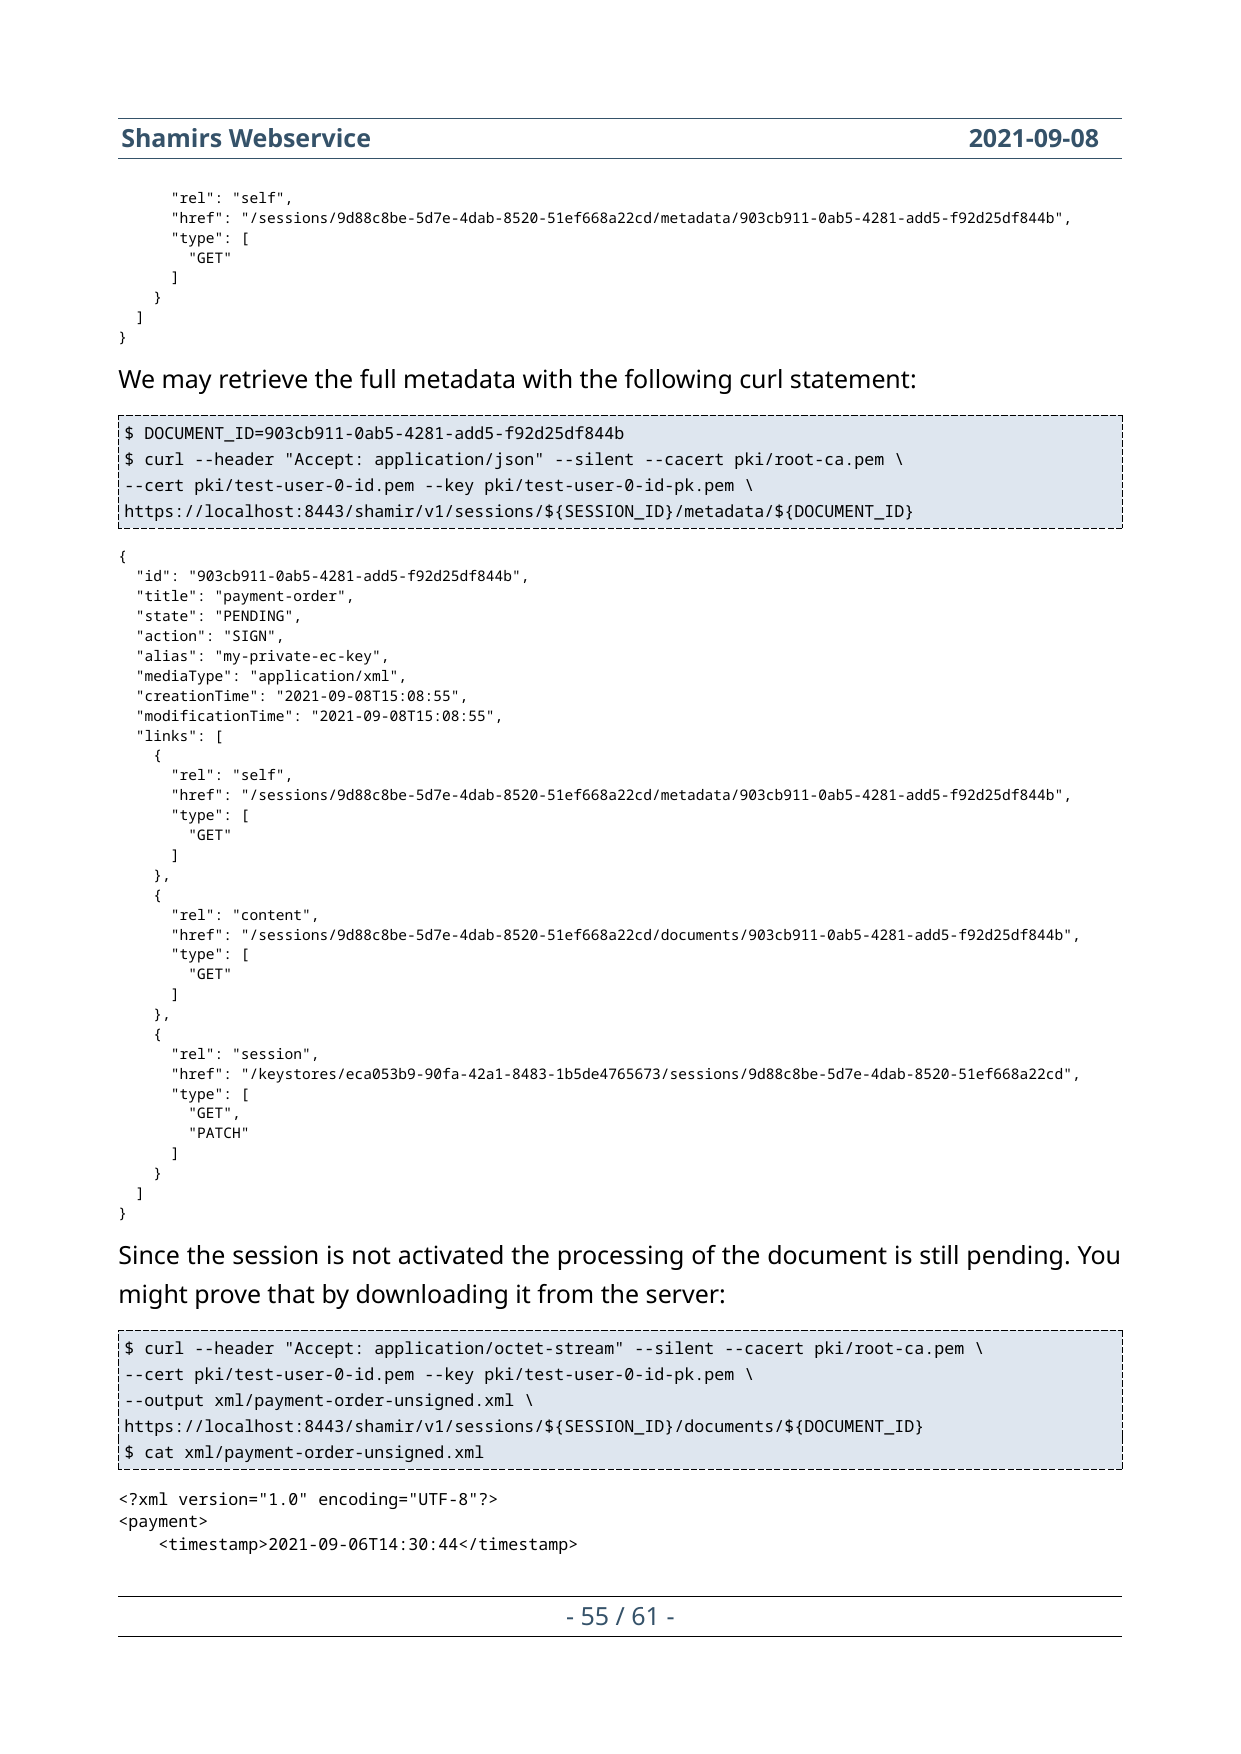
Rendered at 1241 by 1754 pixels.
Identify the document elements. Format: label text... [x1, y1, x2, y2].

text "href": "/sessions/9d88c8be-5d7e-4dab-8520-51ef668a22cd/metadata/903cb911-0ab5-4281-add5-f92d25df844b", [118, 785, 1122, 805]
text <timestamp>2021-09-06T14:30:44</timestamp> [118, 1533, 1122, 1555]
text "rel": "content", [118, 904, 1122, 924]
text "creationTime": "2021-09-08T15:08:55", [118, 686, 1122, 705]
text } [118, 1203, 1122, 1223]
text "action": "SIGN", [118, 626, 1122, 646]
text ] [118, 1143, 1122, 1163]
text $ cat xml/payment-order-unsigned.xml [118, 1434, 1122, 1469]
text "GET", [118, 1103, 1122, 1123]
text ] [118, 984, 1122, 1004]
text "alias": "my-private-ec-key", [118, 646, 1122, 666]
text } [118, 287, 1122, 307]
text "rel": "self", [118, 765, 1122, 785]
text } [118, 327, 1122, 347]
text $ curl --header "Accept: application/octet-stream" --silent --cacert pki/root-ca.pem \ --cert pki/test-user-0-id.pem --key pki/test-user-0-id-pk.pem \ --output xml/payment-order-unsigned.xml \ https://localhost:8443/shamir/v1/sessions/${SESSION_ID}/documents/${DOCUMENT_ID} [118, 1330, 1122, 1434]
text "links": [ [118, 725, 1122, 745]
text ] [118, 267, 1122, 287]
text "href": "/sessions/9d88c8be-5d7e-4dab-8520-51ef668a22cd/metadata/903cb911-0ab5-4281-add5-f92d25df844b", [118, 208, 1122, 227]
text }, [118, 864, 1122, 884]
text { [118, 884, 1122, 904]
text "state": "PENDING", [118, 606, 1122, 626]
text ] [118, 307, 1122, 327]
text { [118, 546, 1122, 566]
text }, [118, 1004, 1122, 1024]
text "type": [ [118, 944, 1122, 964]
text "GET" [118, 247, 1122, 267]
text "modificationTime": "2021-09-08T15:08:55", [118, 705, 1122, 725]
text "GET" [118, 964, 1122, 984]
text { [118, 1024, 1122, 1044]
text "type": [ [118, 227, 1122, 247]
text "rel": "session", [118, 1044, 1122, 1063]
text Since the session is not activated the processing of the document is still pending. You might prove that by downloading it from the server: [118, 1237, 1122, 1311]
text "id": "903cb911-0ab5-4281-add5-f92d25df844b", [118, 566, 1122, 586]
text "GET" [118, 825, 1122, 845]
text { [118, 745, 1122, 765]
text } [118, 1163, 1122, 1183]
text "mediaType": "application/xml", [118, 666, 1122, 686]
text "PATCH" [118, 1123, 1122, 1143]
text <payment> [118, 1510, 1122, 1533]
text "type": [ [118, 1083, 1122, 1103]
text $ DOCUMENT_ID=903cb911-0ab5-4281-add5-f92d25df844b $ curl --header "Accept: application/json" --silent --cacert pki/root-ca.pem \ --cert pki/test-user-0-id.pem --key pki/test-user-0-id-pk.pem \ https://localhost:8443/shamir/v1/sessions/${SESSION_ID}/metadata/${DOCUMENT_ID} [118, 415, 1122, 528]
text ] [118, 1183, 1122, 1203]
text "rel": "self", [118, 188, 1122, 208]
text "href": "/keystores/eca053b9-90fa-42a1-8483-1b5de4765673/sessions/9d88c8be-5d7e-4dab-8520-51ef668a22cd", [118, 1063, 1122, 1083]
text "title": "payment-order", [118, 586, 1122, 606]
text "type": [ [118, 805, 1122, 825]
text <?xml version="1.0" encoding="UTF-8"?> [118, 1487, 1122, 1510]
text ] [118, 845, 1122, 864]
text We may retrieve the full metadata with the following curl statement: [118, 362, 1122, 396]
text "href": "/sessions/9d88c8be-5d7e-4dab-8520-51ef668a22cd/documents/903cb911-0ab5-4281-add5-f92d25df844b", [118, 924, 1122, 944]
